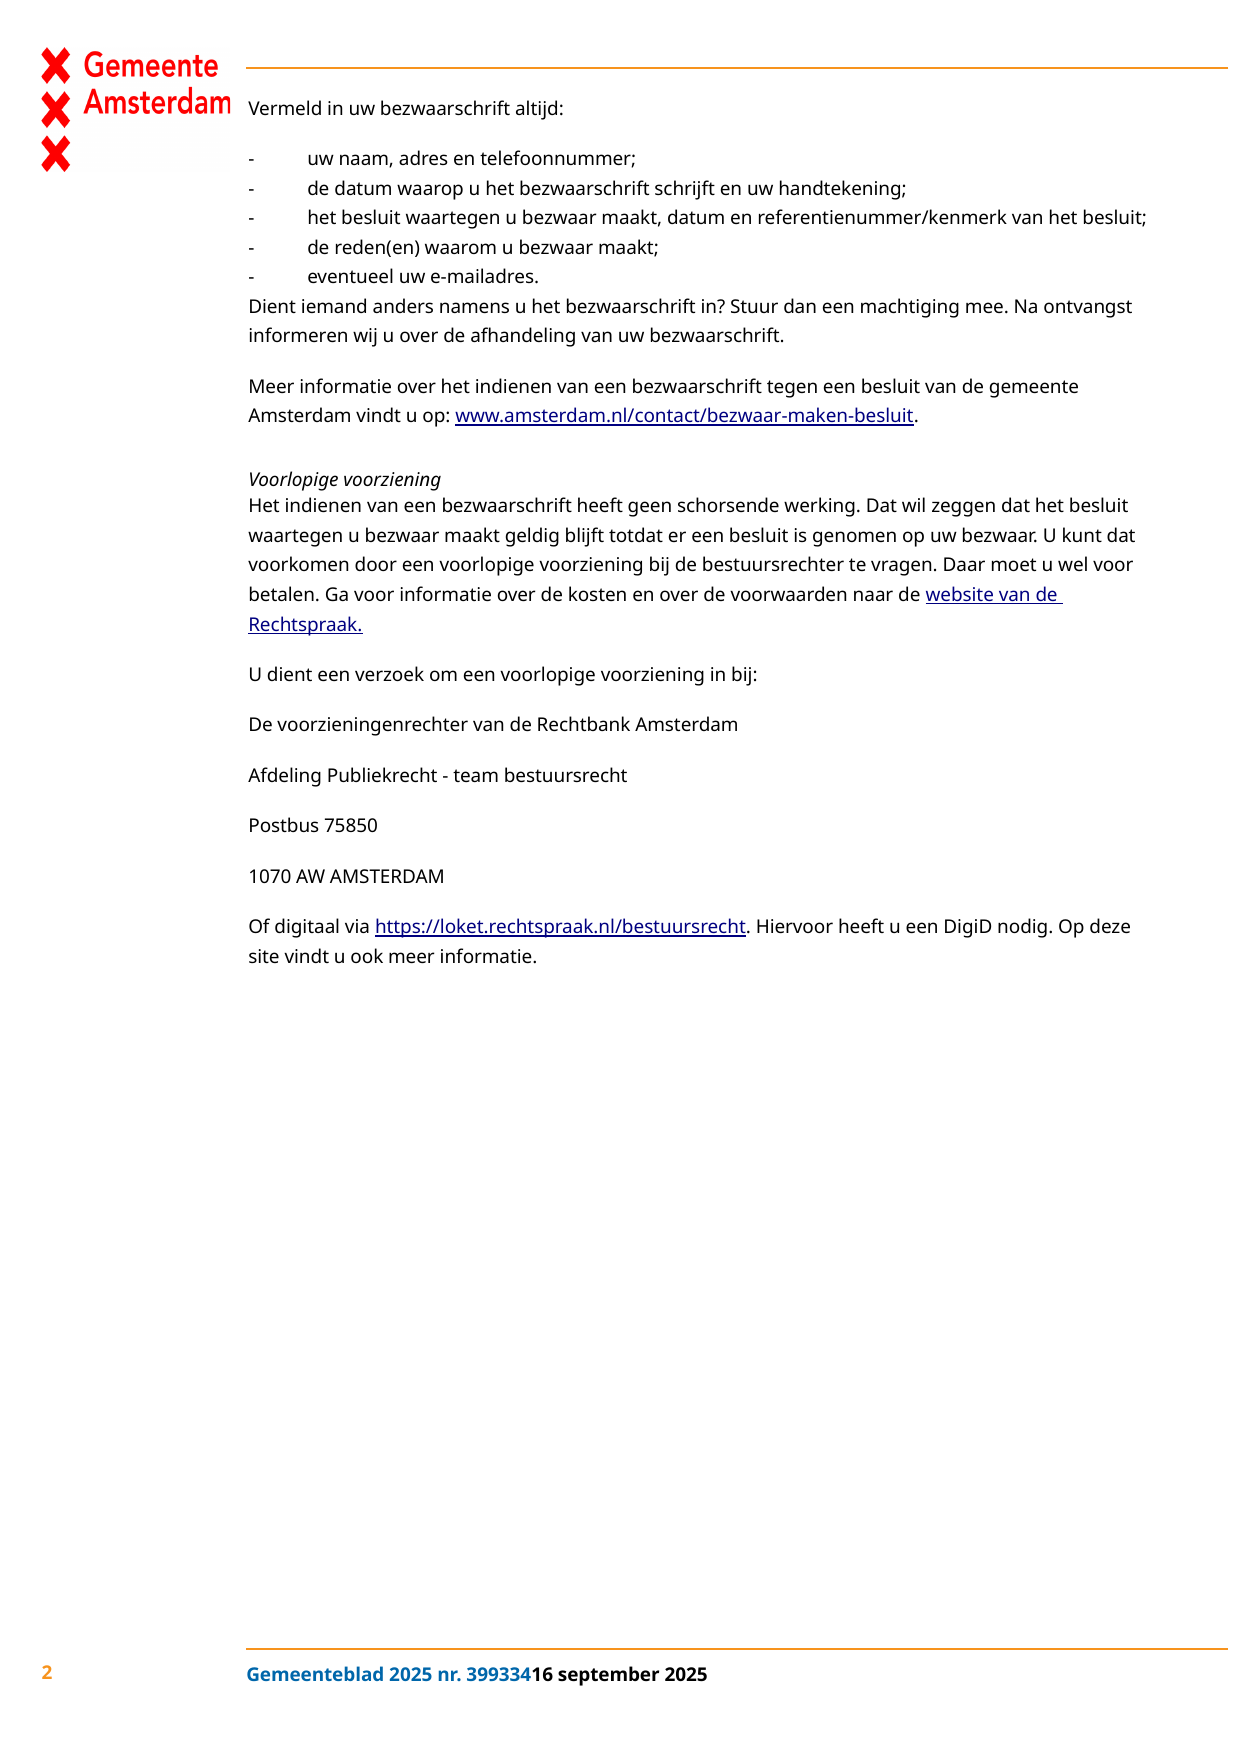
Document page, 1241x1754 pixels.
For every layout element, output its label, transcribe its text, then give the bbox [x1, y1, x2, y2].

text Het indienen van een bezwaarschrift heeft geen schorsende werking. Dat wil zeggen dat het besluit waartegen u bezwaar maakt geldig blijft totdat er een besluit is genomen op uw bezwaar. U kunt dat voorkomen door een voorlopige voorziening bij de bestuursrechter te vragen. Daar moet u wel voor betalen. Ga voor informatie over de kosten en over de voorwaarden naar de website van de Rechtspraak. [248, 492, 1152, 636]
text 1070 AW AMSTERDAM [248, 863, 1152, 888]
picture [41, 47, 231, 172]
text Of digitaal via https://loket.rechtspraak.nl/bestuursrecht. Hiervoor heeft u een DigiD nodig. Op deze site vindt u ook meer informatie. [248, 913, 1152, 968]
text Dient iemand anders namens u het bezwaarschrift in? Stuur dan een machtiging mee. Na ontvangst informeren wij u over de afhandeling van uw bezwaarschrift. [248, 293, 1152, 348]
text Voorlopige voorziening [248, 467, 1152, 492]
text Afdeling Publiekrecht - team bestuursrecht [248, 762, 1152, 788]
list het besluit waartegen u bezwaar maakt, datum en referentienummer/kenmerk van het besluit; [248, 204, 1152, 230]
text De voorzieningenrechter van de Rechtbank Amsterdam [248, 712, 1152, 737]
text Postbus 75850 [248, 812, 1152, 838]
text U dient een verzoek om een voorlopige voorziening in bij: [248, 661, 1152, 687]
list de datum waarop u het bezwaarschrift schrijft en uw handtekening; [248, 175, 1152, 201]
list eventueel uw e-mailadres. [248, 263, 1152, 289]
list de reden(en) waarom u bezwaar maakt; [248, 234, 1152, 260]
text Vermeld in uw bezwaarschrift altijd: [248, 95, 1152, 121]
text Meer informatie over het indienen van een bezwaarschrift tegen een besluit van de gemeente Amsterdam vindt u op: www.amsterdam.nl/contact/bezwaar-maken-besluit. [248, 373, 1152, 428]
list uw naam, adres en telefoonnummer; [248, 145, 1152, 171]
